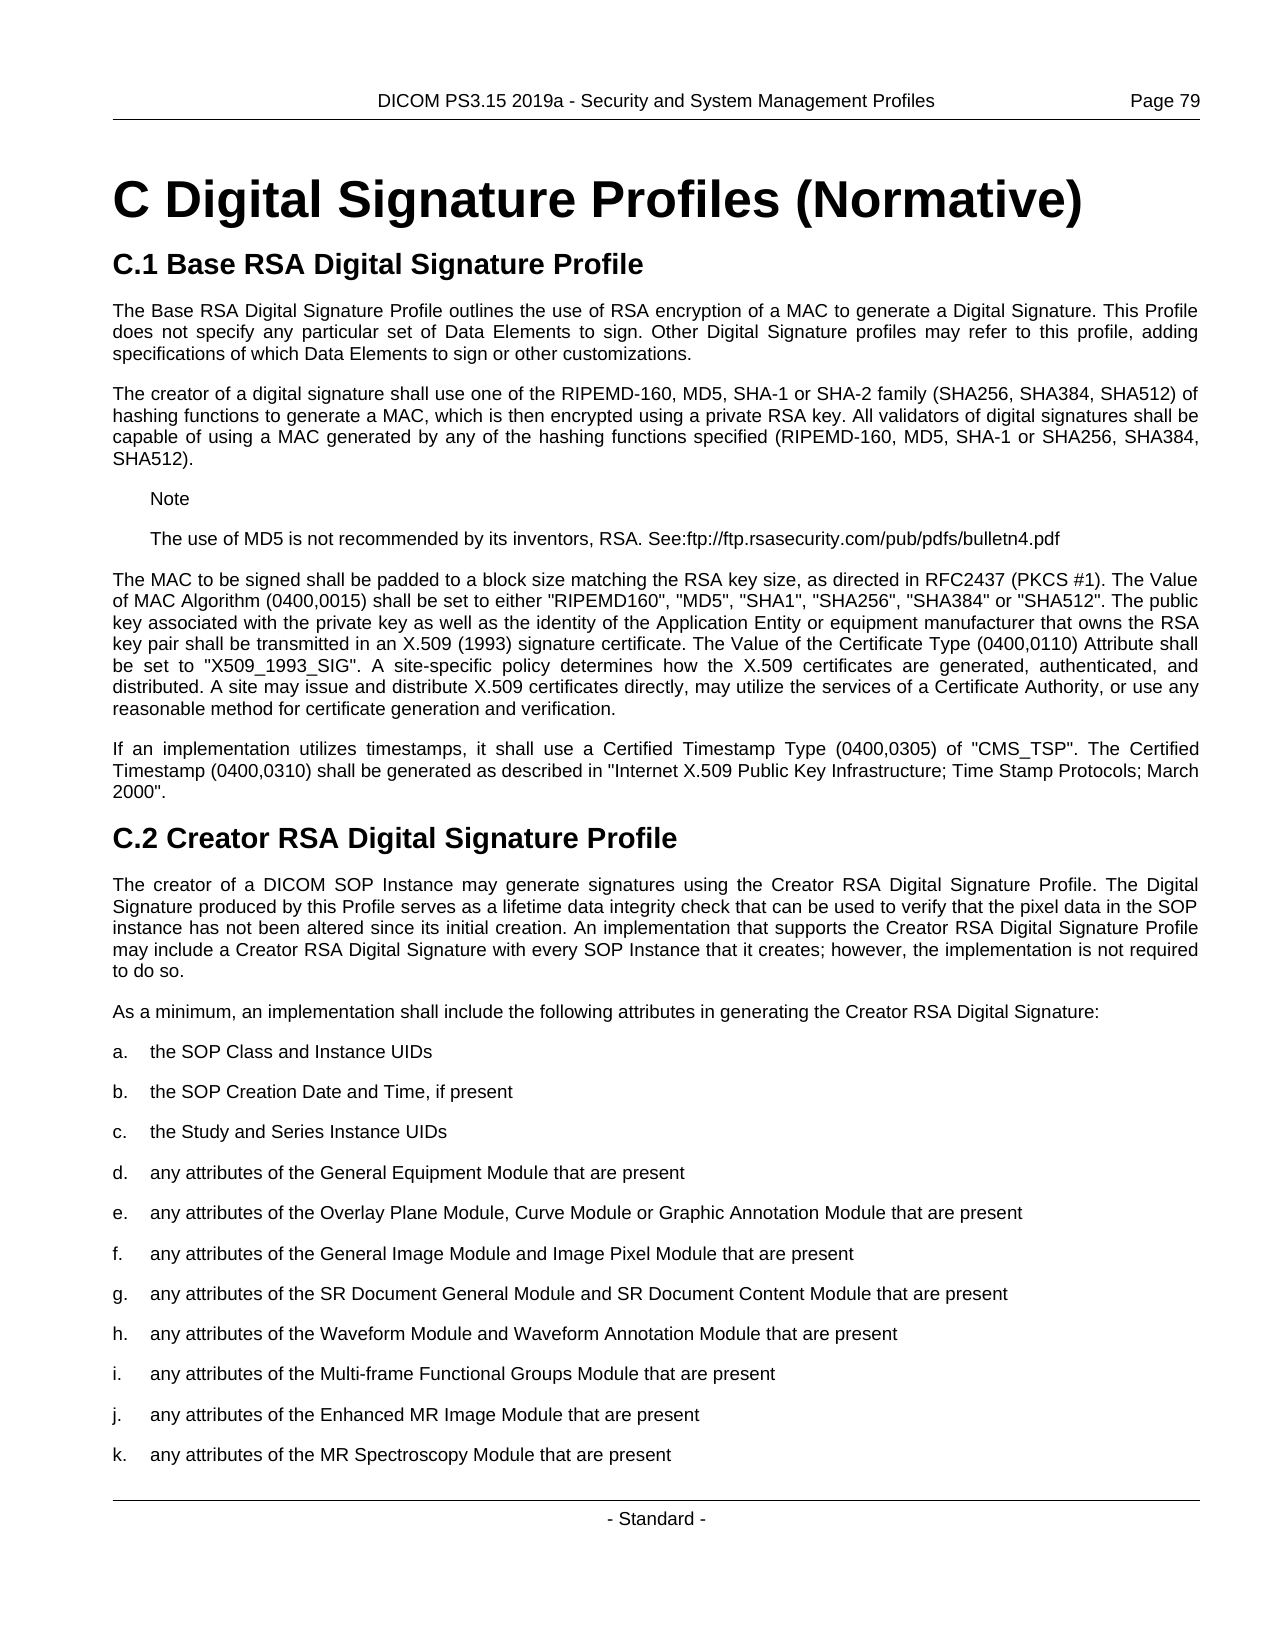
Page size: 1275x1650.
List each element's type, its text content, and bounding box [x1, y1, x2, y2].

text The MAC to be signed shall be padded to a block size matching the RSA key size, as directed in RFC2437 (PKCS #1). The Value of MAC Algorithm (0400,0015) shall be set to either "RIPEMD160", "MD5", "SHA1", "SHA256", "SHA384" or "SHA512". The public key associated with the private key as well as the identity of the Application Entity or equipment manufacturer that owns the RSA key pair shall be transmitted in an X.509 (1993) signature certificate. The Value of the Certificate Type (0400,0110) Attribute shall be set to "X509_1993_SIG". A site-specific policy determines how the X.509 certificates are generated, authenticated, and distributed. A site may issue and distribute X.509 certificates directly, may utilize the services of a Certificate Authority, or use any reasonable method for certificate generation and verification. [112, 568, 1200, 719]
list any attributes of the General Equipment Module that are present [112, 1162, 1200, 1183]
text The Base RSA Digital Signature Profile outlines the use of RSA encryption of a MAC to generate a Digital Signature. This Profile does not specify any particular set of Data Elements to sign. Other Digital Signature profiles may refer to this profile, adding specifications of which Data Elements to sign or other customizations. [112, 299, 1200, 364]
list any attributes of the Enhanced MR Image Module that are present [112, 1403, 1200, 1425]
list any attributes of the SR Document General Module and SR Document Content Module that are present [112, 1283, 1200, 1304]
list any attributes of the Waveform Module and Waveform Annotation Module that are present [112, 1323, 1200, 1344]
list any attributes of the Multi-frame Functional Groups Module that are present [112, 1363, 1200, 1385]
list any attributes of the Overlay Plane Module, Curve Module or Graphic Annotation Module that are present [112, 1202, 1200, 1223]
text The creator of a digital signature shall use one of the RIPEMD-160, MD5, SHA-1 or SHA-2 family (SHA256, SHA384, SHA512) of hashing functions to generate a MAC, which is then encrypted using a private RSA key. All validators of digital signatures shall be capable of using a MAC generated by any of the hashing functions specified (RIPEMD-160, MD5, SHA-1 or SHA256, SHA384, SHA512). [112, 383, 1200, 469]
list the SOP Creation Date and Time, if present [112, 1081, 1200, 1103]
text C.2 Creator RSA Digital Signature Profile [112, 822, 1200, 855]
list any attributes of the General Image Module and Image Pixel Module that are present [112, 1242, 1200, 1264]
text The use of MD5 is not recommended by its inventors, RSA. See:ftp://ftp.rsasecurity.com/pub/pdfs/bulletn4.pdf [150, 528, 1162, 550]
list the Study and Series Instance UIDs [112, 1121, 1200, 1143]
list any attributes of the MR Spectroscopy Module that are present [112, 1444, 1200, 1465]
text C Digital Signature Profiles (Normative) [112, 169, 1200, 228]
list the SOP Class and Instance UIDs [112, 1041, 1200, 1062]
text If an implementation utilizes timestamps, it shall use a Certified Timestamp Type (0400,0305) of "CMS_TSP". The Certified Timestamp (0400,0310) shall be generated as described in "Internet X.509 Public Key Infrastructure; Time Stamp Protocols; March 2000". [112, 738, 1200, 803]
text C.1 Base RSA Digital Signature Profile [112, 247, 1200, 281]
text The creator of a DICOM SOP Instance may generate signatures using the Creator RSA Digital Signature Profile. The Digital Signature produced by this Profile serves as a lifetime data integrity check that can be used to verify that the pixel data in the SOP instance has not been altered since its initial creation. An implementation that supports the Creator RSA Digital Signature Profile may include a Creator RSA Digital Signature with every SOP Instance that it creates; however, the implementation is not required to do so. [112, 874, 1200, 982]
text Note [150, 488, 1162, 509]
text As a minimum, an implementation shall include the following attributes in generating the Creator RSA Digital Signature: [112, 1000, 1200, 1022]
